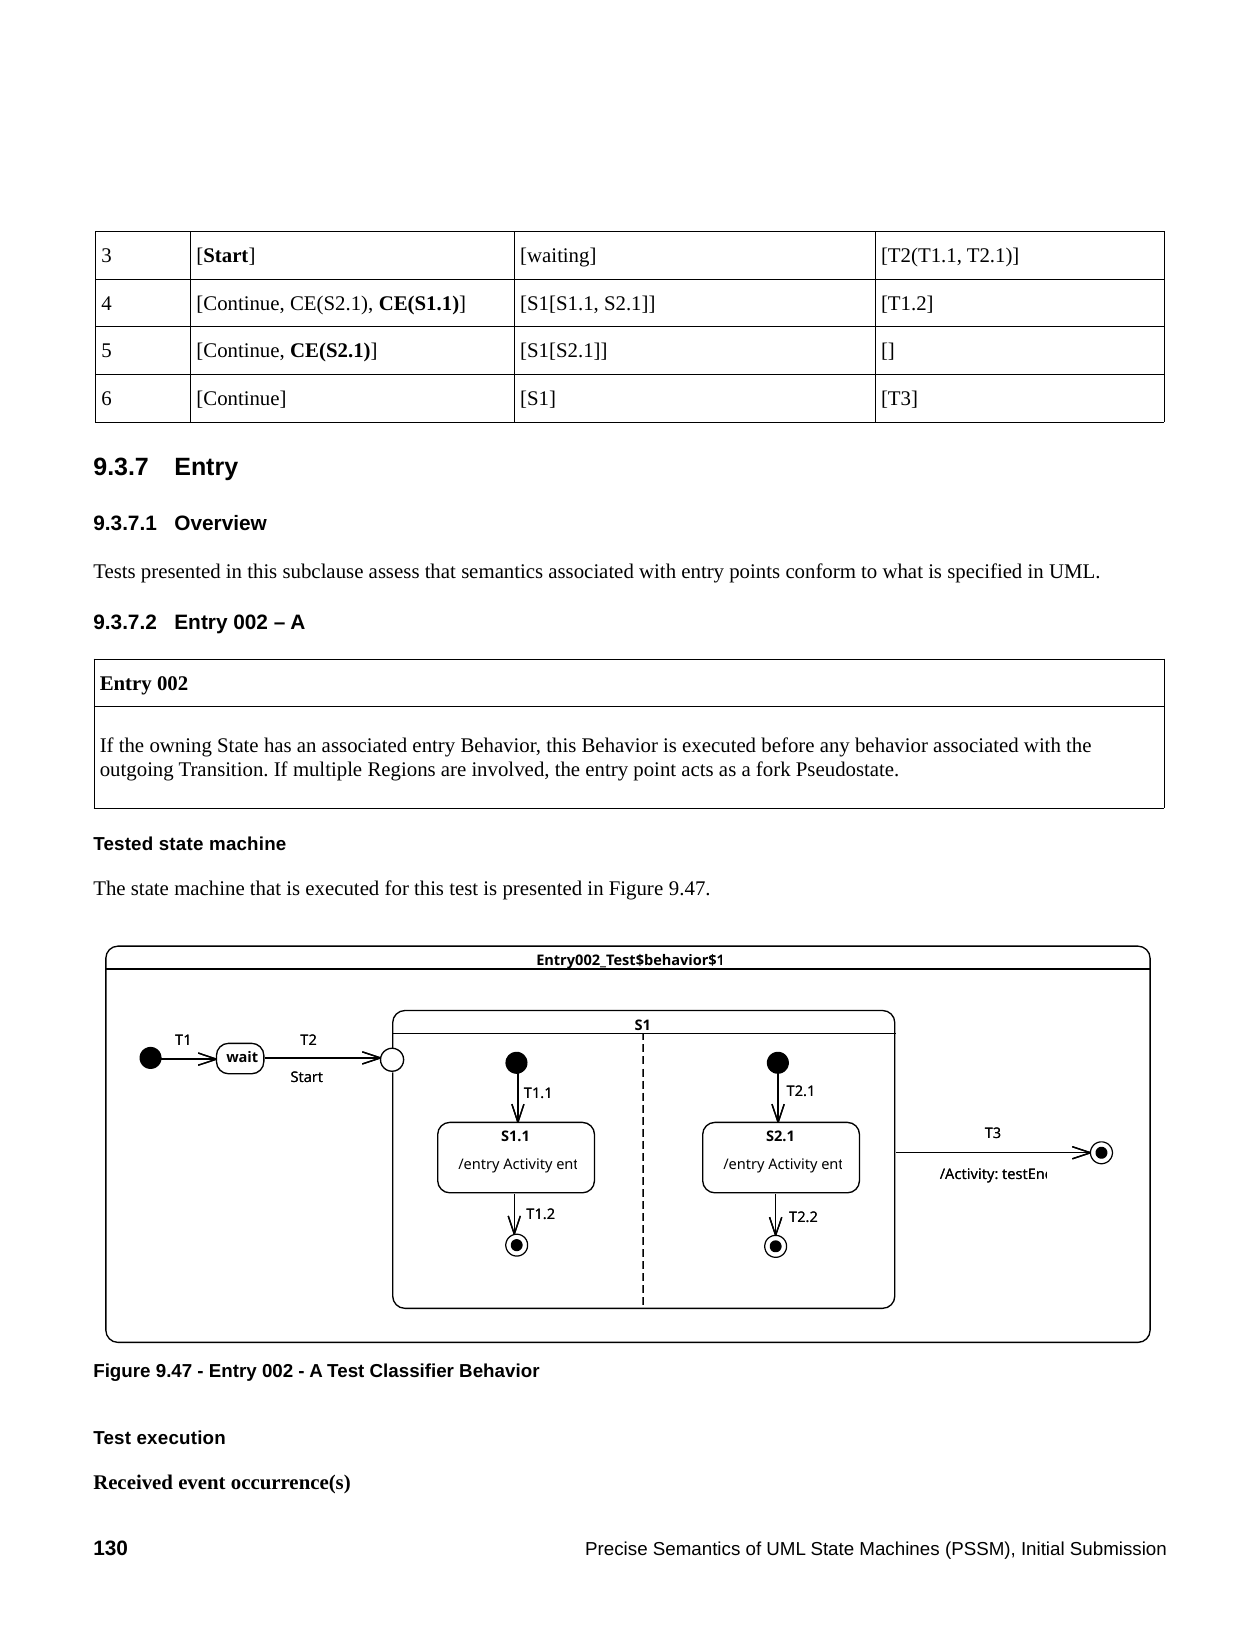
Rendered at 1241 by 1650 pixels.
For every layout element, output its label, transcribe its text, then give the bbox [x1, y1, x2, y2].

table_cell 3 [96, 232, 190, 279]
table_cell [Continue, CE(S2.1), CE(S1.1)] [191, 280, 514, 326]
table_cell If the owning State has an associated entry Behavior, this Behavior is executed before any behavior associated with the outgoing Transition. If multiple Regions are involved, the entry point acts as a fork Pseudostate. [95, 707, 1164, 808]
subtitle Test execution [93, 1427, 1164, 1448]
table_cell [T2(T1.1, T2.1)] [876, 232, 1164, 279]
subtitle Entry [93, 451, 1164, 480]
table_header Entry 002 [95, 660, 1164, 706]
table_cell 4 [96, 280, 190, 326]
subtitle Tested state machine [93, 833, 1164, 855]
text Received event occurrence(s) [93, 1469, 1164, 1494]
table_cell [S1] [515, 375, 875, 422]
table_cell [T3] [876, 375, 1164, 422]
table_cell 6 [96, 375, 190, 422]
table_cell [S1[S1.1, S2.1]] [515, 280, 875, 326]
table_cell [S1[S2.1]] [515, 327, 875, 374]
subtitle Entry 002 – A [93, 608, 1164, 633]
table_cell [waiting] [515, 232, 875, 279]
table_cell [Continue, CE(S2.1)] [191, 327, 514, 374]
table_cell 5 [96, 327, 190, 374]
table_cell [Continue] [191, 375, 514, 422]
text Tests presented in this subclause assess that semantics associated with entry points conform to what is specified in UML. [93, 559, 1164, 583]
text The state machine that is executed for this test is presented in Figure 9.47. [93, 876, 1164, 900]
table_cell [Start] [191, 232, 514, 279]
subtitle Overview [93, 509, 1164, 534]
table_cell [T1.2] [876, 280, 1164, 326]
table_cell [] [876, 327, 1164, 374]
text Figure 9.47 - Entry 002 - A Test Classifier Behavior [93, 933, 1164, 1381]
